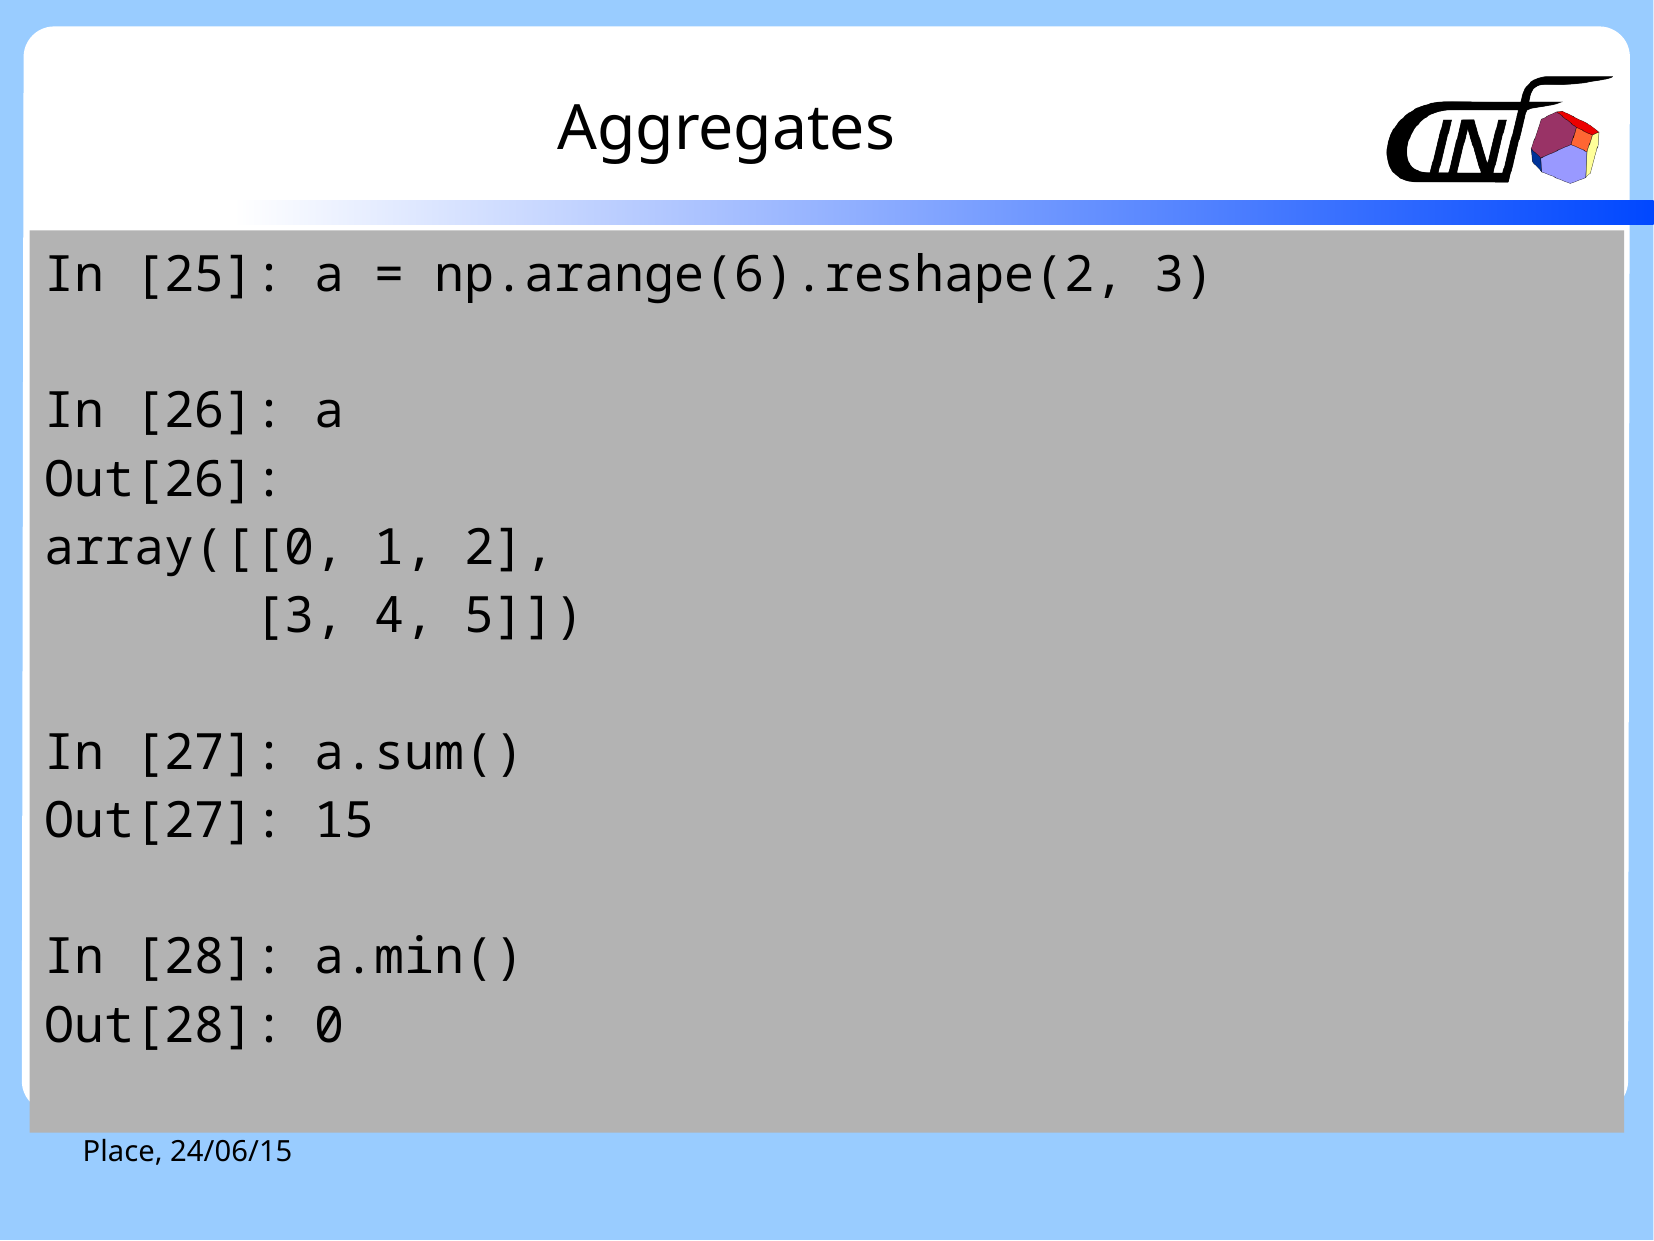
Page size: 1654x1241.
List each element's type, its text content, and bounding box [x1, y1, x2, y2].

title Aggregates [82, 49, 1371, 201]
picture [1386, 76, 1613, 184]
text_box In [25]: a = np.arange(6).reshape(2, 3) In [26]: a Out[26]: array([[0, 1, 2], [3, 4, 5]]) In [27]: a.sum() Out[27]: 15 In [28]: a.min() Out[28]: 0 [29, 230, 1625, 1096]
